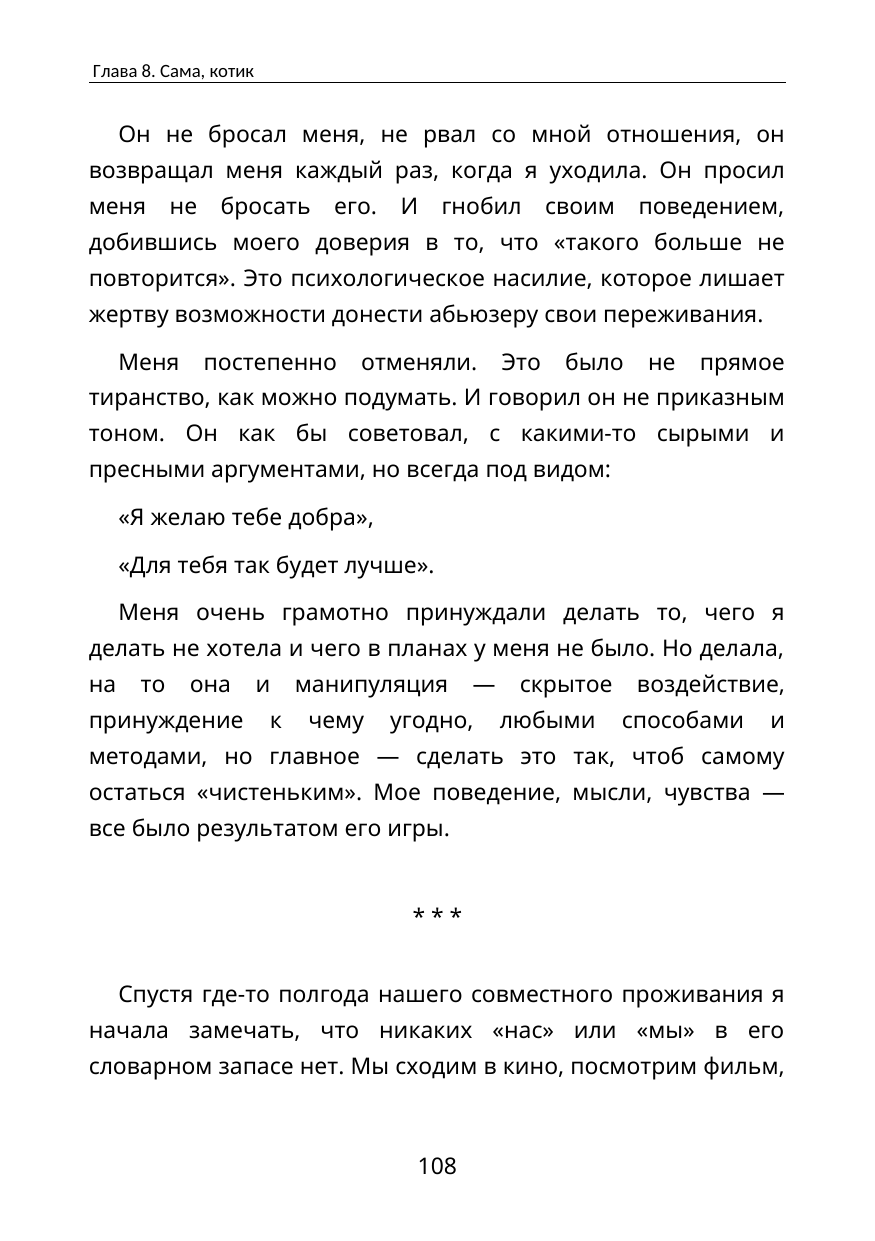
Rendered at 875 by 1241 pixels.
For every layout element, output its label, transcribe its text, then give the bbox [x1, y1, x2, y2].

text Меня постепенно отменяли. Это было не прямое тиранство, как можно подумать. И говорил он не приказным тоном. Он как бы советовал, с какими-то сырыми и пресными аргументами, но всегда под видом: [88, 345, 786, 484]
text Спустя где-то полгода нашего совместного проживания я начала замечать, что никаких «нас» или «мы» в его словарном запасе нет. Мы сходим в кино, посмотрим фильм, [88, 978, 786, 1081]
text Меня очень грамотно принуждали делать то, чего я делать не хотела и чего в планах у меня не было. Но делала, на то она и манипуляция — скрытое воздействие, принуждение к чему угодно, любыми способами и методами, но главное — сделать это так, чтоб самому остаться «чистеньким». Мое поведение, мысли, чувства — все было результатом его игры. [88, 596, 786, 843]
text «Я желаю тебе добра», [88, 501, 786, 532]
subtitle * * * [88, 901, 786, 932]
text Он не бросал меня, не рвал со мной отношения, он возвращал меня каждый раз, когда я уходила. Он просил меня не бросать его. И гнобил своим поведением, добившись моего доверия в то, что «такого больше не повторится». Это психологическое насилие, которое лишает жертву возможности донести абьюзеру свои переживания. [88, 118, 786, 329]
text «Для тебя так будет лучше». [88, 549, 786, 580]
